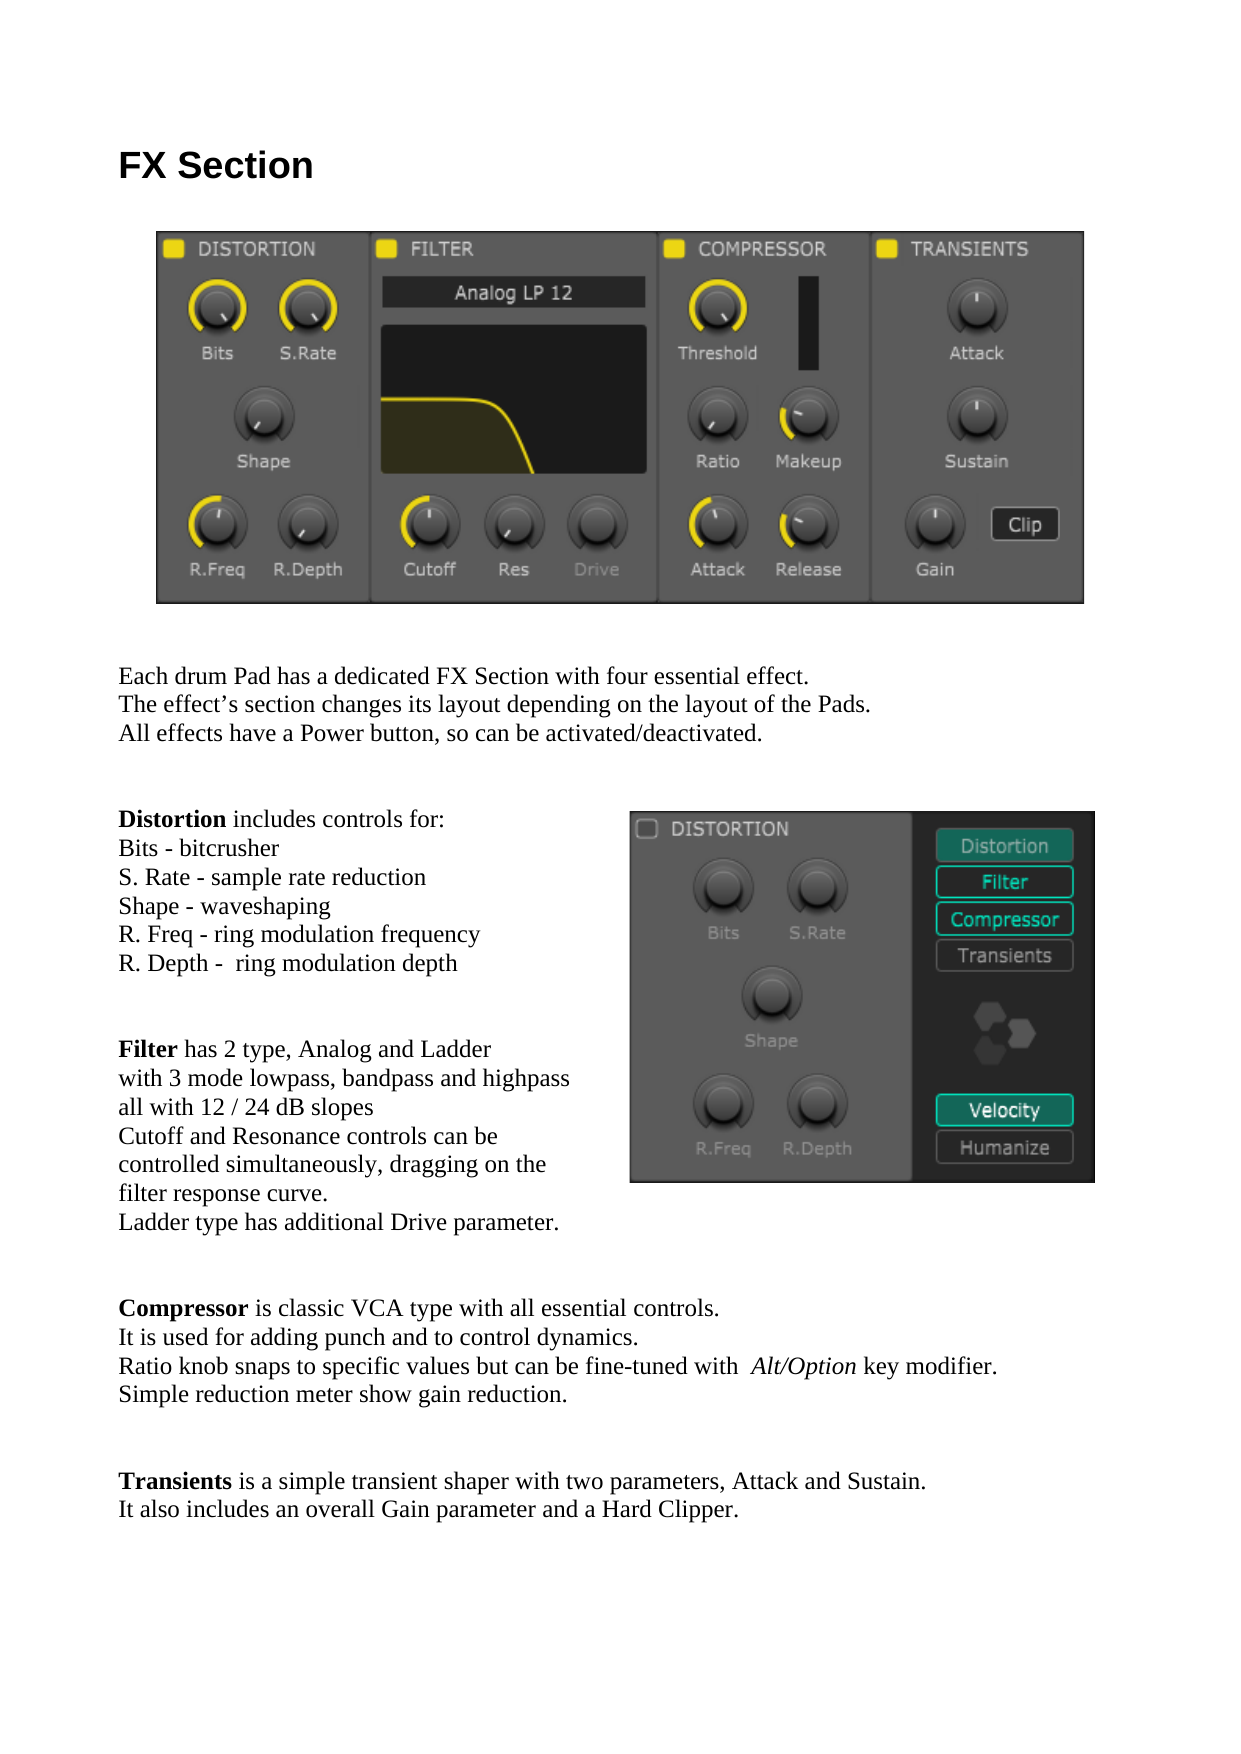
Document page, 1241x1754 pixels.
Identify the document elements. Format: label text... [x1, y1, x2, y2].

text All effects have a Power button, so can be activated/deactivated. [118, 718, 1122, 747]
picture [156, 231, 1085, 604]
text Filter has 2 type, Analog and Ladder [118, 1034, 629, 1063]
text Compressor is classic VCA type with all essential controls. [118, 1293, 1122, 1322]
subtitle FX Section [118, 143, 1122, 187]
text S. Rate - sample rate reduction [118, 862, 629, 891]
text Ratio knob snaps to specific values but can be fine-tuned with Alt/Option key modifier. [118, 1351, 1122, 1379]
text Transients is a simple transient shaper with two parameters, Attack and Sustain. [118, 1466, 1122, 1494]
picture [629, 811, 1095, 1183]
text Ladder type has additional Drive parameter. [118, 1207, 1122, 1236]
text Each drum Pad has a dedicated FX Section with four essential effect. [118, 661, 1122, 689]
text Distortion includes controls for: [118, 804, 1122, 833]
text R. Depth - ring modulation depth [118, 948, 629, 977]
text Cutoff and Resonance controls can be controlled simultaneously, dragging on the filter response curve. [118, 1121, 1122, 1207]
text [1095, 862, 1122, 891]
text [1095, 1034, 1122, 1063]
text with 3 mode lowpass, bandpass and highpass all with 12 / 24 dB slopes [118, 1063, 629, 1121]
text [1095, 1063, 1122, 1121]
text [1095, 948, 1122, 977]
text It is used for adding punch and to control dynamics. [118, 1322, 1122, 1351]
text Simple reduction meter show gain reduction. [118, 1379, 1122, 1408]
text The effect’s section changes its layout depending on the layout of the Pads. [118, 689, 1122, 718]
text [1095, 891, 1122, 919]
text [1095, 833, 1122, 862]
text [1095, 919, 1122, 948]
text It also includes an overall Gain parameter and a Hard Clipper. [118, 1494, 1122, 1523]
text Bits - bitcrusher [118, 833, 629, 862]
text R. Freq - ring modulation frequency [118, 919, 629, 948]
text Shape - waveshaping [118, 891, 629, 919]
